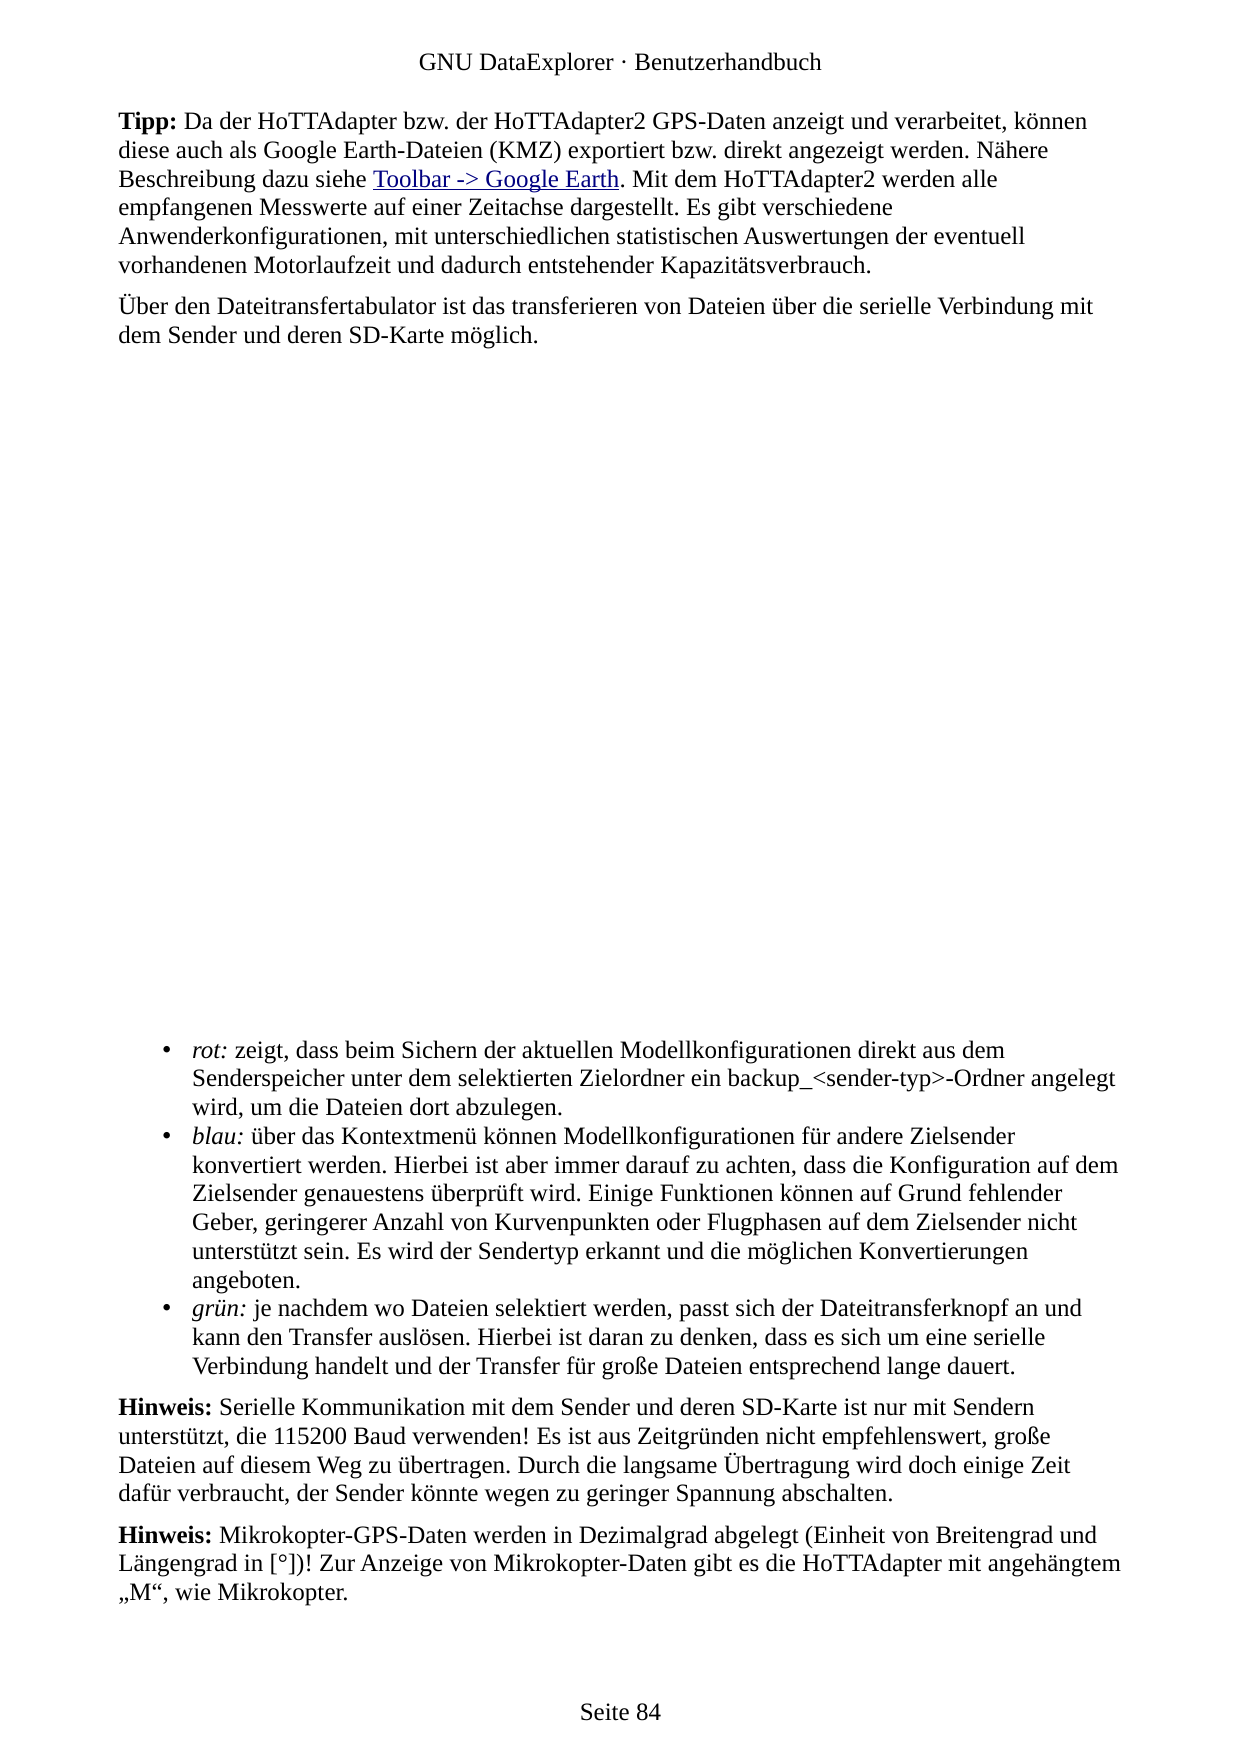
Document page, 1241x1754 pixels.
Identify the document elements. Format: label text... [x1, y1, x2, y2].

list grün: je nachdem wo Dateien selektiert werden, passt sich der Dateitransferknopf an und kann den Transfer auslösen. Hierbei ist daran zu denken, dass es sich um eine serielle Verbindung handelt und der Transfer für große Dateien entsprechend lange dauert. [162, 1293, 1122, 1380]
list rot: zeigt, dass beim Sichern der aktuellen Modellkonfigurationen direkt aus dem Senderspeicher unter dem selektierten Zielordner ein backup_<sender-typ>-Ordner angelegt wird, um die Dateien dort abzulegen. [162, 1035, 1122, 1121]
list blau: über das Kontextmenü können Modellkonfigurationen für andere Zielsender konvertiert werden. Hierbei ist aber immer darauf zu achten, dass die Konfiguration auf dem Zielsender genauestens überprüft wird. Einige Funktionen können auf Grund fehlender Geber, geringerer Anzahl von Kurvenpunkten oder Flugphasen auf dem Zielsender nicht unterstützt sein. Es wird der Sendertyp erkannt und die möglichen Konvertierungen angeboten. [162, 1121, 1122, 1293]
text Tipp: Da der HoTTAdapter bzw. der HoTTAdapter2 GPS-Daten anzeigt und verarbeitet, können diese auch als Google Earth-Dateien (KMZ) exportiert bzw. direkt angezeigt werden. Nähere Beschreibung dazu siehe Toolbar -> Google Earth. Mit dem HoTTAdapter2 werden alle empfangenen Messwerte auf einer Zeitachse dargestellt. Es gibt verschiedene Anwenderkonfigurationen, mit unterschiedlichen statistischen Auswertungen der eventuell vorhandenen Motorlaufzeit und dadurch entstehender Kapazitätsverbrauch. [118, 106, 1122, 279]
text Hinweis: Serielle Kommunikation mit dem Sender und deren SD-Karte ist nur mit Sendern unterstützt, die 115200 Baud verwenden! Es ist aus Zeitgründen nicht empfehlenswert, große Dateien auf diesem Weg zu übertragen. Durch die langsame Übertragung wird doch einige Zeit dafür verbraucht, der Sender könnte wegen zu geringer Spannung abschalten. [118, 1392, 1122, 1507]
text Über den Dateitransfertabulator ist das transferieren von Dateien über die serielle Verbindung mit dem Sender und deren SD-Karte möglich. [118, 291, 1122, 349]
text Hinweis: Mikrokopter-GPS-Daten werden in Dezimalgrad abgelegt (Einheit von Breitengrad und Längengrad in [°])! Zur Anzeige von Mikrokopter-Daten gibt es die HoTTAdapter mit angehängtem „M“, wie Mikrokopter. [118, 1520, 1122, 1606]
